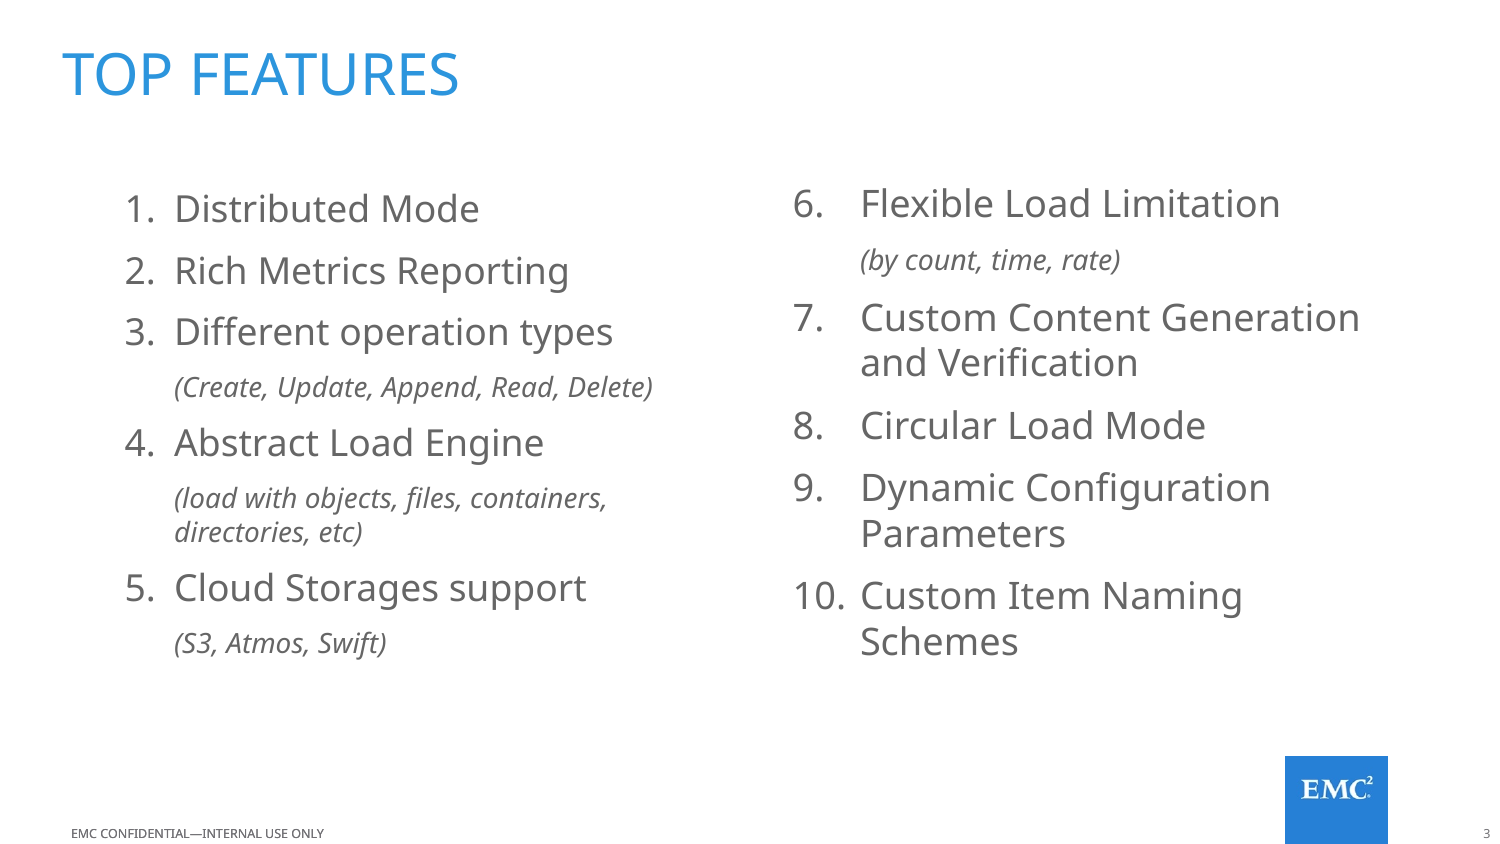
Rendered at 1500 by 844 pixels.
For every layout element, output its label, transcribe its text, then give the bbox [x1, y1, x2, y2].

list Flexible Load Limitation (by count, time, rate) Custom Content Generation and Verification Circular Load Mode Dynamic Configuration Parameters Custom Item Naming Schemes [725, 179, 1385, 670]
list Distributed Mode Rich Metrics Reporting Different operation types (Create, Update, Append, Read, Delete) Abstract Load Engine (load with objects, files, containers, directories, etc) Cloud Storages support (S3, Atmos, Swift) [75, 185, 734, 675]
title TOP features [62, 37, 1450, 108]
picture [1285, 756, 1388, 844]
